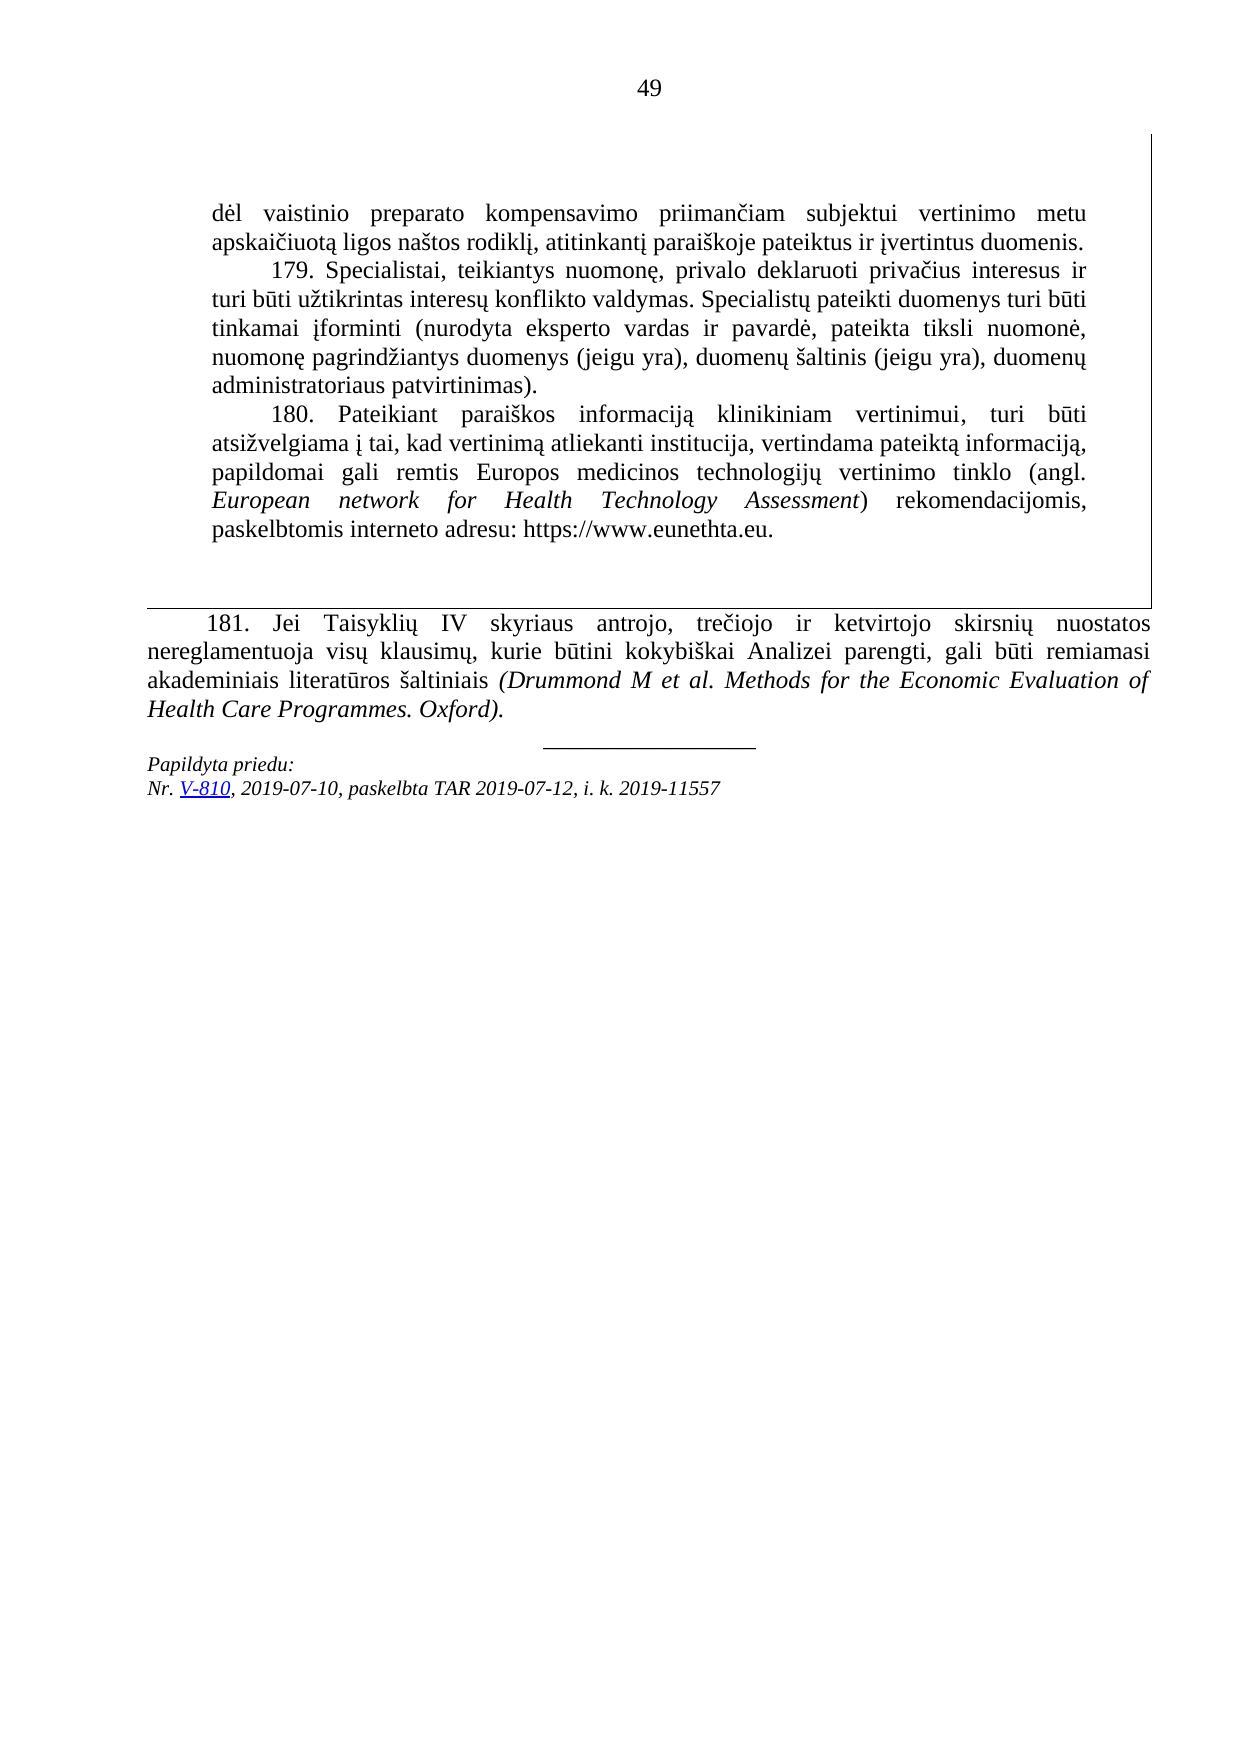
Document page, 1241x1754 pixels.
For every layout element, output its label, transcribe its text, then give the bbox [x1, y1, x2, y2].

text _________________ [147, 723, 1152, 751]
text Papildyta priedu: [147, 751, 1152, 776]
text dėl vaistinio preparato kompensavimo priimančiam subjektui vertinimo metu apskaičiuotą ligos naštos rodiklį, atitinkantį paraiškoje pateiktus ir įvertintus duomenis. [147, 133, 1152, 256]
text Nr. V-810, 2019-07-10, paskelbta TAR 2019-07-12, i. k. 2019-11557 [147, 776, 1152, 799]
text 181. Jei Taisyklių IV skyriaus antrojo, trečiojo ir ketvirtojo skirsnių nuostatos nereglamentuoja visų klausimų, kurie būtini kokybiškai Analizei parengti, gali būti remiamasi akademiniais literatūros šaltiniais (Drummond M et al. Methods for the Economic Evaluation of Health Care Programmes. Oxford). [147, 608, 1152, 723]
text 179. Specialistai, teikiantys nuomonę, privalo deklaruoti privačius interesus ir turi būti užtikrintas interesų konflikto valdymas. Specialistų pateikti duomenys turi būti tinkamai įforminti (nurodyta eksperto vardas ir pavardė, pateikta tiksli nuomonė, nuomonę pagrindžiantys duomenys (jeigu yra), duomenų šaltinis (jeigu yra), duomenų administratoriaus patvirtinimas). [147, 256, 1151, 399]
text 180. Pateikiant paraiškos informaciją klinikiniam vertinimui, turi būti atsižvelgiama į tai, kad vertinimą atliekanti institucija, vertindama pateiktą informaciją, papildomai gali remtis Europos medicinos technologijų vertinimo tinklo (angl. European network for Health Technology Assessment) rekomendacijomis, paskelbtomis interneto adresu: https://www.eunethta.eu. [147, 399, 1151, 608]
